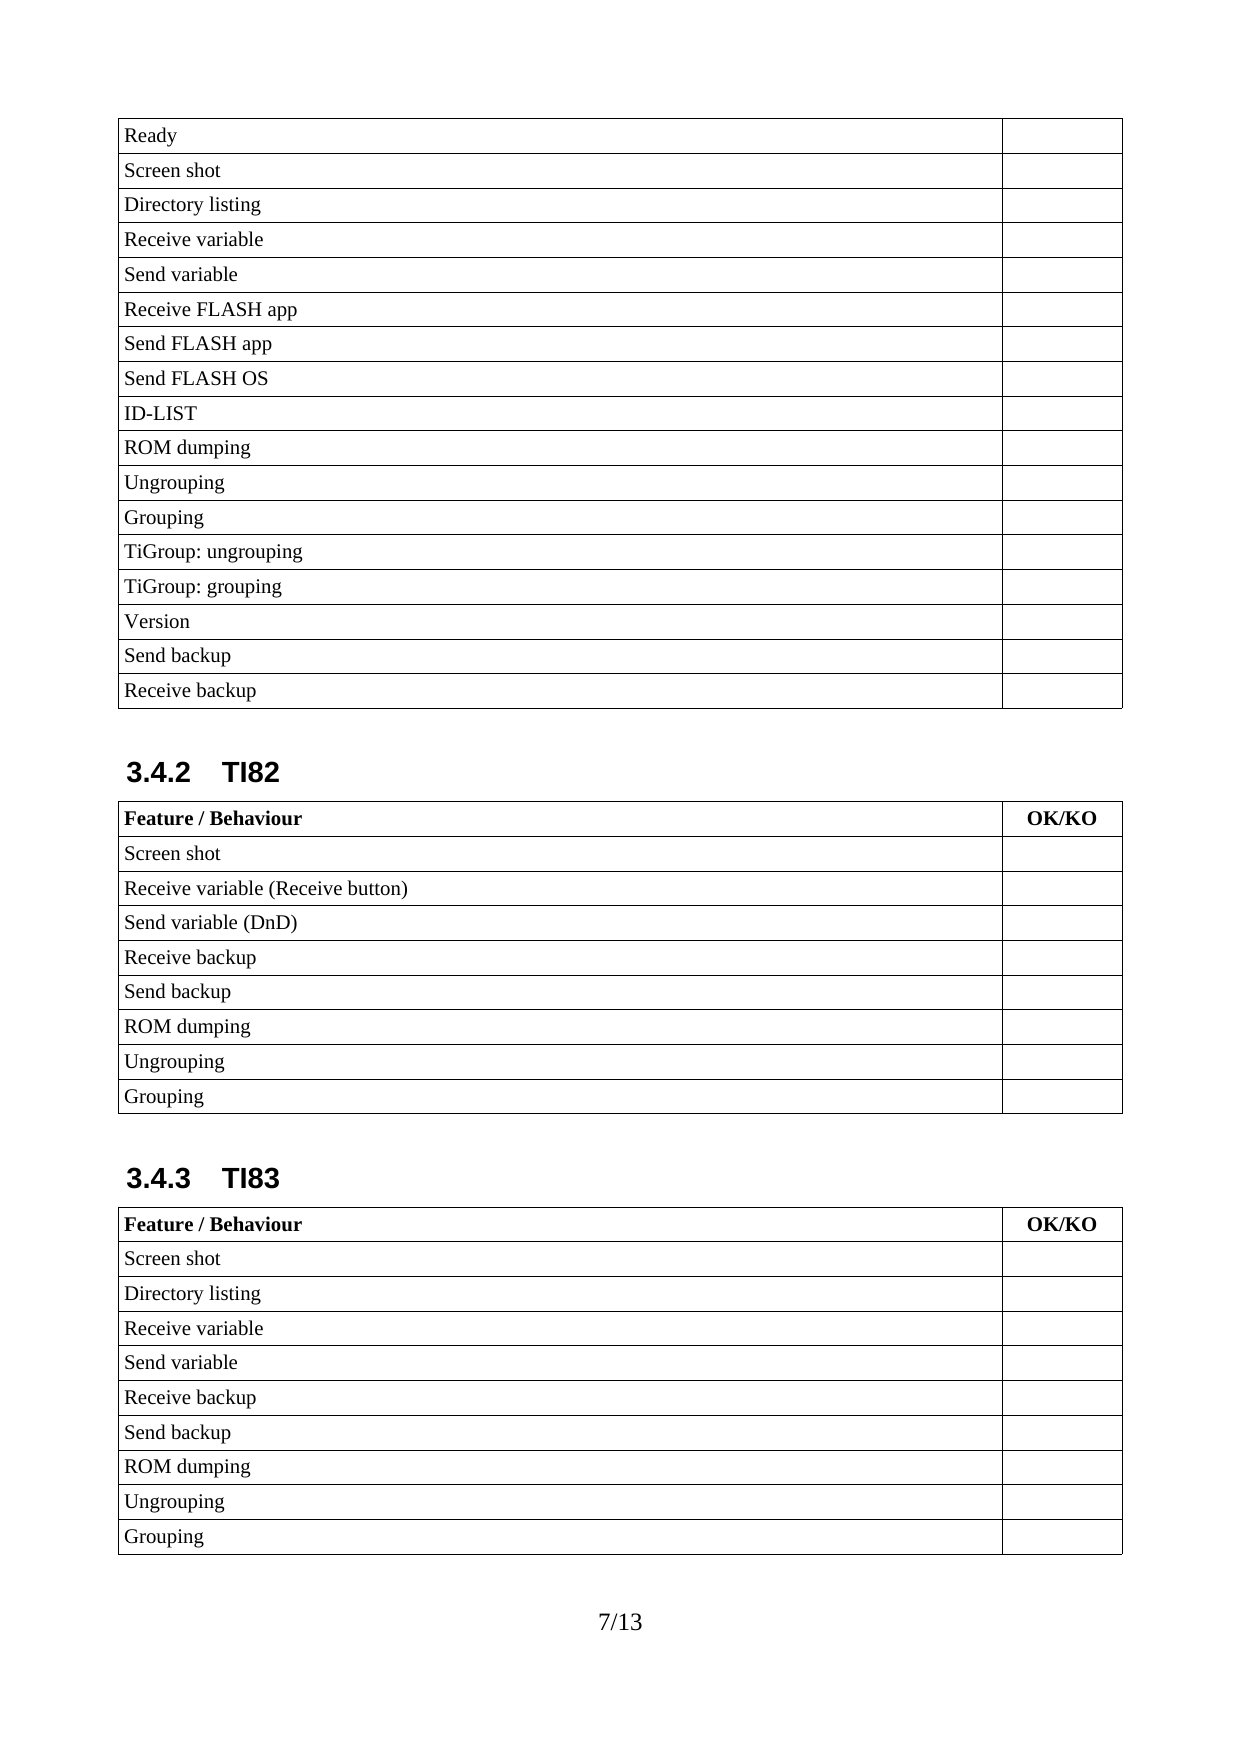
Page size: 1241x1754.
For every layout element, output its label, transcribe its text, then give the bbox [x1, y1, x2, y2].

table_cell [1003, 293, 1122, 326]
table_cell Grouping [119, 1520, 1002, 1553]
table_cell ROM dumping [119, 431, 1002, 465]
table_cell [1003, 1045, 1122, 1079]
table_cell [1003, 501, 1122, 534]
table_cell [1003, 1242, 1122, 1276]
table_cell Version [119, 605, 1002, 638]
table_cell [1003, 1381, 1122, 1415]
table_cell Send variable [119, 1346, 1002, 1380]
table_cell [1003, 535, 1122, 569]
table_cell [1003, 1416, 1122, 1449]
table_cell Send variable (DnD) [119, 906, 1002, 940]
table_cell [1003, 570, 1122, 604]
table_cell TiGroup: grouping [119, 570, 1002, 604]
table_cell Ungrouping [119, 1485, 1002, 1519]
table_header OK/KO [1003, 1208, 1122, 1241]
table_cell Receive backup [119, 674, 1002, 708]
table_cell [1003, 397, 1122, 430]
table_cell Send FLASH OS [119, 362, 1002, 396]
table_cell Screen shot [119, 154, 1002, 187]
table_cell [1003, 258, 1122, 292]
table_cell [1003, 1312, 1122, 1345]
table_cell [1003, 1010, 1122, 1044]
table_cell [1003, 1080, 1122, 1113]
table_cell [1003, 223, 1122, 257]
table_cell Screen shot [119, 837, 1002, 871]
table_cell [1003, 362, 1122, 396]
table_cell Grouping [119, 501, 1002, 534]
table_cell [1003, 327, 1122, 361]
table_cell [1003, 1346, 1122, 1380]
subtitle TI82 [118, 756, 1122, 789]
table_header OK/KO [1003, 802, 1122, 836]
table_cell ROM dumping [119, 1451, 1002, 1484]
table_cell Receive variable [119, 223, 1002, 257]
table_cell [1003, 1451, 1122, 1484]
table_cell [1003, 466, 1122, 500]
table_cell Grouping [119, 1080, 1002, 1113]
table_cell Send backup [119, 640, 1002, 673]
table_cell Receive backup [119, 1381, 1002, 1415]
table_cell Send backup [119, 976, 1002, 1009]
table_cell [1003, 1277, 1122, 1311]
table_cell Receive variable (Receive button) [119, 872, 1002, 905]
subtitle TI83 [118, 1162, 1122, 1194]
table_cell Screen shot [119, 1242, 1002, 1276]
table_cell [1003, 640, 1122, 673]
table_cell [1003, 837, 1122, 871]
table_cell [1003, 1485, 1122, 1519]
table_cell Directory listing [119, 189, 1002, 222]
table_cell [1003, 605, 1122, 638]
table_cell ID-LIST [119, 397, 1002, 430]
table_cell [1003, 1520, 1122, 1553]
table_cell [1003, 872, 1122, 905]
table_header Feature / Behaviour [119, 1208, 1002, 1241]
table_cell [1003, 189, 1122, 222]
table_cell ROM dumping [119, 1010, 1002, 1044]
table_cell [1003, 674, 1122, 708]
table_cell [1003, 906, 1122, 940]
table_cell Receive FLASH app [119, 293, 1002, 326]
table_cell Directory listing [119, 1277, 1002, 1311]
table_cell [1003, 154, 1122, 187]
table_cell Send FLASH app [119, 327, 1002, 361]
table_cell Ready [119, 119, 1002, 153]
table_cell Receive backup [119, 941, 1002, 974]
table_cell Send variable [119, 258, 1002, 292]
table_cell Ungrouping [119, 466, 1002, 500]
table_cell [1003, 976, 1122, 1009]
table_cell Ungrouping [119, 1045, 1002, 1079]
table_cell TiGroup: ungrouping [119, 535, 1002, 569]
table_header Feature / Behaviour [119, 802, 1002, 836]
table_cell [1003, 941, 1122, 974]
table_cell [1003, 119, 1122, 153]
table_cell Send backup [119, 1416, 1002, 1449]
table_cell Receive variable [119, 1312, 1002, 1345]
table_cell [1003, 431, 1122, 465]
